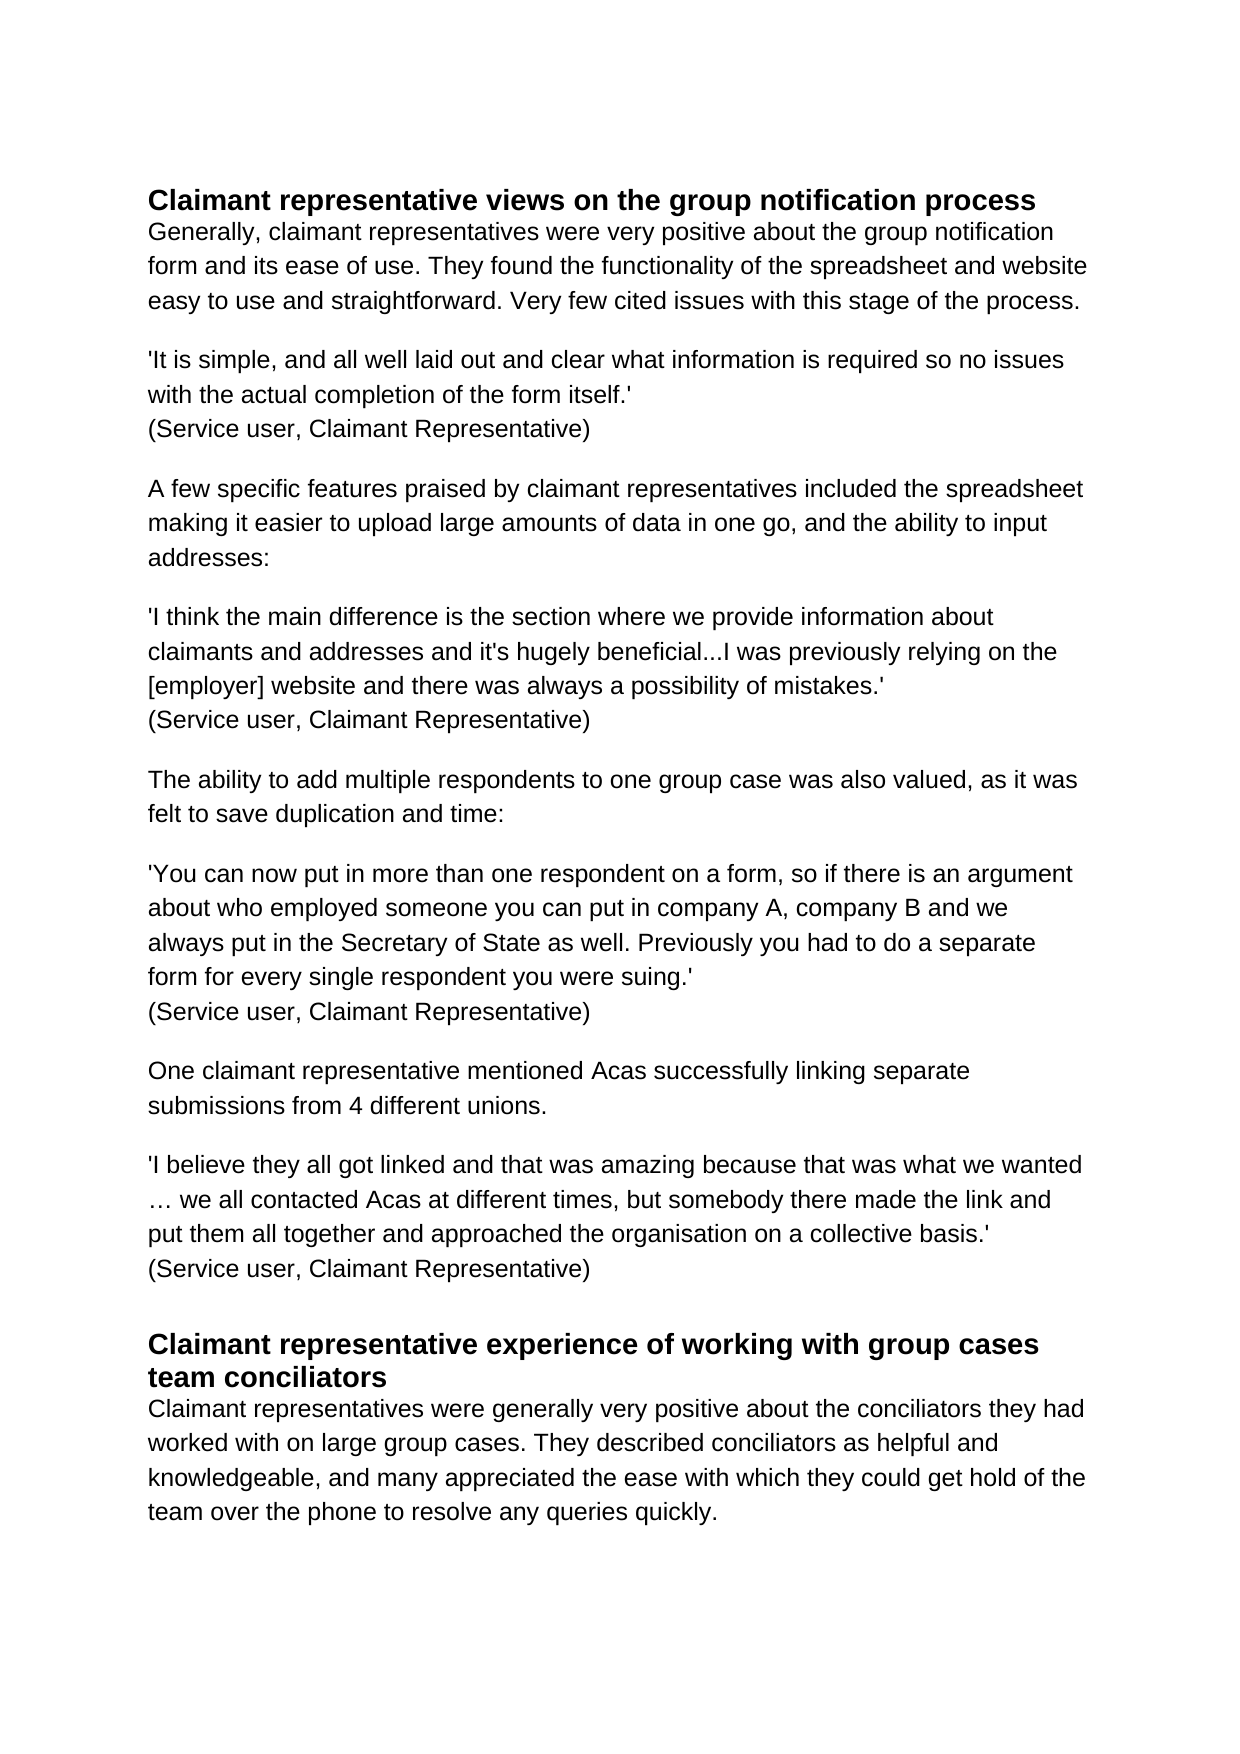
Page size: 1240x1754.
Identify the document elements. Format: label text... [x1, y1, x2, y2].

text 'I believe they all got linked and that was amazing because that was what we wanted … we all contacted Acas at different times, but somebody there made the link and put them all together and approached the organisation on a collective basis.' [148, 1150, 1092, 1248]
text 'It is simple, and all well laid out and clear what information is required so no issues with the actual completion of the form itself.' [148, 345, 1092, 408]
subtitle Claimant representative views on the group notification process [148, 183, 1092, 217]
text (Service user, Claimant Representative) [148, 414, 1092, 443]
text Generally, claimant representatives were very positive about the group notification form and its ease of use. They found the functionality of the spreadsheet and website easy to use and straightforward. Very few cited issues with this stage of the process. [148, 217, 1092, 314]
text (Service user, Claimant Representative) [148, 997, 1092, 1026]
text 'I think the main difference is the section where we provide information about claimants and addresses and it's hugely beneficial...I was previously relying on the [employer] website and there was always a possibility of mistakes.' [148, 602, 1092, 700]
text (Service user, Claimant Representative) [148, 1254, 1092, 1282]
text (Service user, Claimant Representative) [148, 705, 1092, 734]
list One claimant representative mentioned Acas successfully linking separate submissions from 4 different unions. [148, 1056, 1092, 1119]
text 'You can now put in more than one respondent on a form, so if there is an argument about who employed someone you can put in company A, company B and we always put in the Secretary of State as well. Previously you had to do a separate form for every single respondent you were suing.' [148, 859, 1092, 991]
list Claimant representatives were generally very positive about the conciliators they had worked with on large group cases. They described conciliators as helpful and knowledgeable, and many appreciated the ease with which they could get hold of the team over the phone to resolve any queries quickly. [148, 1394, 1092, 1526]
subtitle Claimant representative experience of working with group cases team conciliators [148, 1327, 1092, 1394]
text A few specific features praised by claimant representatives included the spreadsheet making it easier to upload large amounts of data in one go, and the ability to input addresses: [148, 473, 1092, 571]
text The ability to add multiple respondents to one group case was also valued, as it was felt to save duplication and time: [148, 765, 1092, 828]
